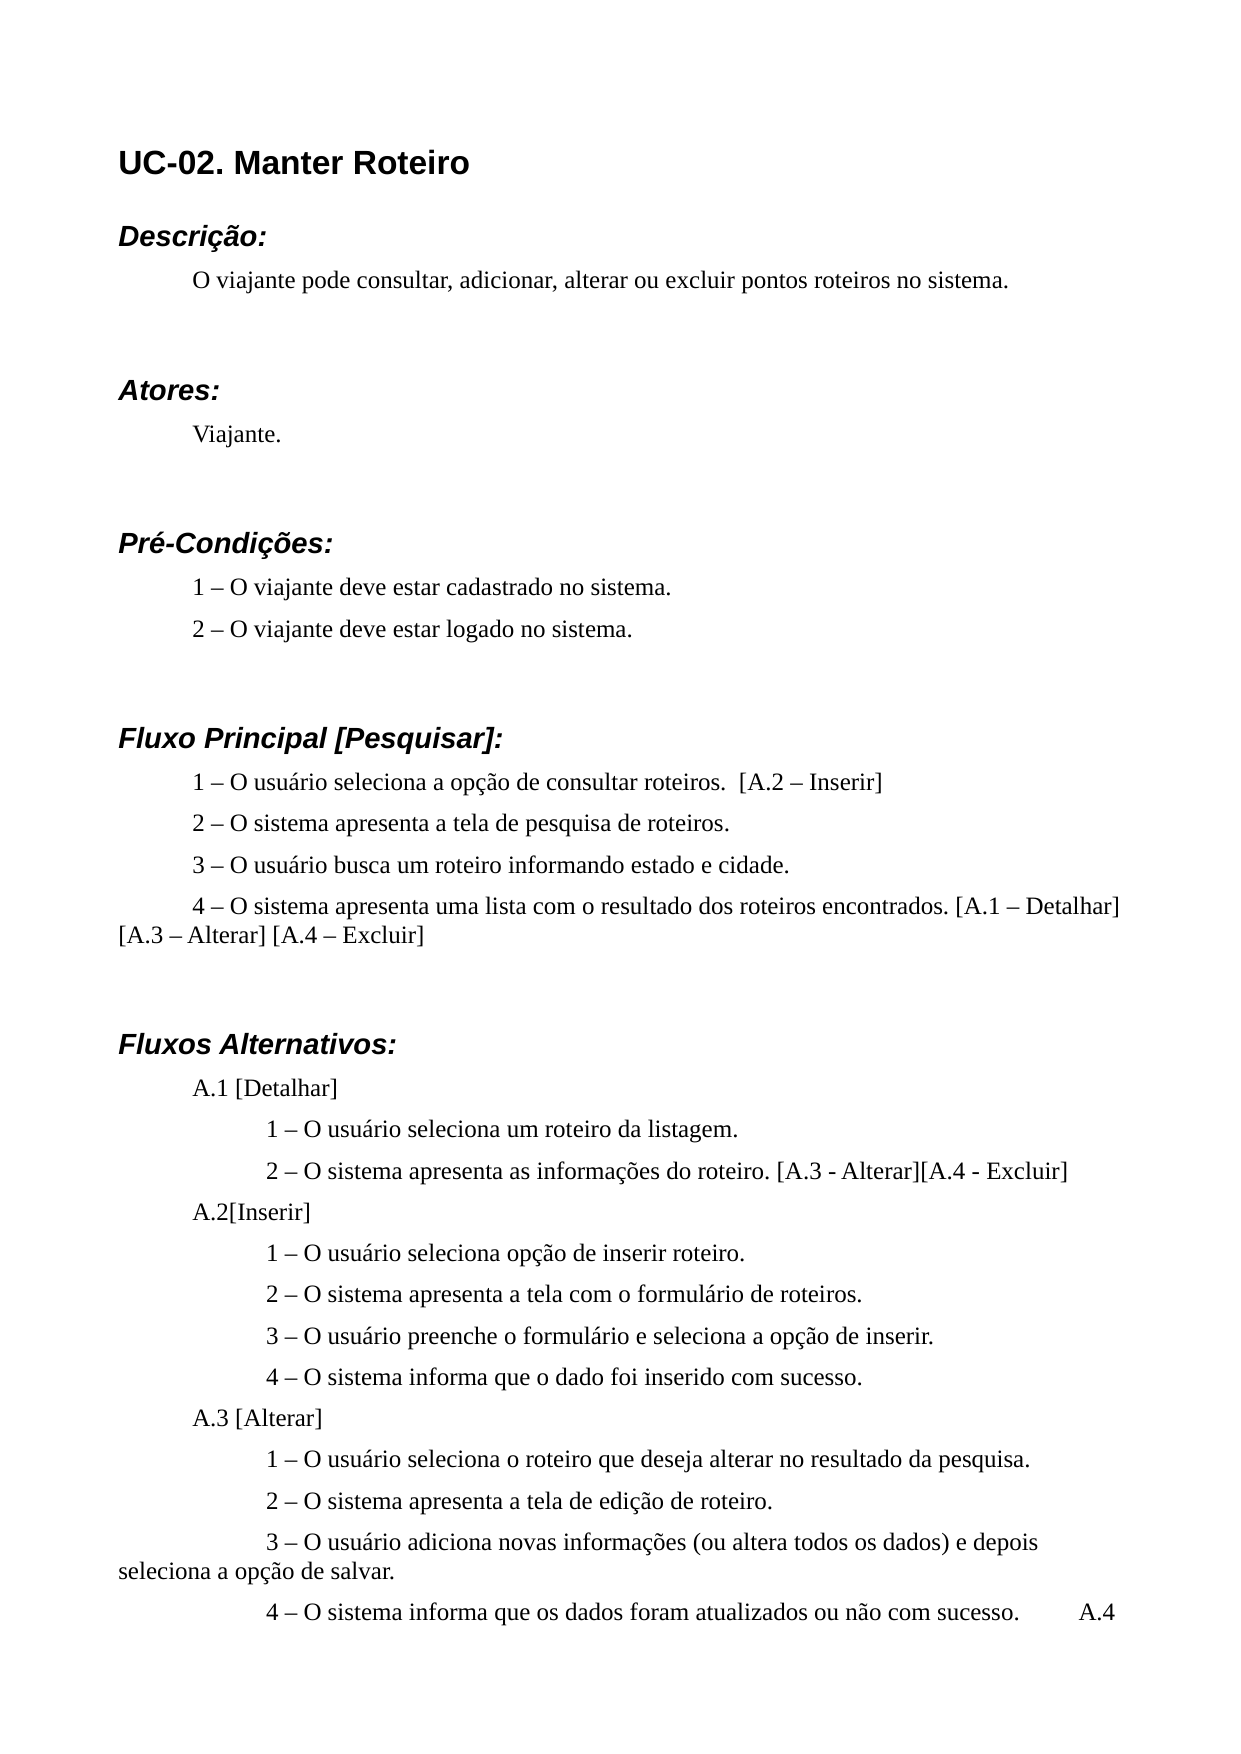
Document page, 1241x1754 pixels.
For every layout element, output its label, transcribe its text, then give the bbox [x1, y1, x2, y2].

subtitle Fluxos Alternativos: [118, 1027, 1122, 1061]
text 1 – O usuário seleciona o roteiro que deseja alterar no resultado da pesquisa. [118, 1444, 1122, 1473]
text 4 – O sistema informa que os dados foram atualizados ou não com sucesso. A.4 [118, 1597, 1122, 1626]
subtitle Descrição: [118, 219, 1122, 253]
text 1 – O usuário seleciona opção de inserir roteiro. [118, 1238, 1122, 1267]
text 4 – O sistema informa que o dado foi inserido com sucesso. [118, 1362, 1122, 1391]
subtitle Fluxo Principal [Pesquisar]: [118, 721, 1122, 755]
text 2 – O sistema apresenta a tela de edição de roteiro. [118, 1486, 1122, 1514]
subtitle UC-02. Manter Roteiro [118, 143, 1122, 182]
text 1 – O usuário seleciona a opção de consultar roteiros. [A.2 – Inserir] [118, 767, 1122, 796]
text 1 – O usuário seleciona um roteiro da listagem. [118, 1114, 1122, 1143]
text 3 – O usuário preenche o formulário e seleciona a opção de inserir. [118, 1321, 1122, 1349]
text A.1 [Detalhar] [118, 1073, 1122, 1102]
text 2 – O viajante deve estar logado no sistema. [118, 614, 1122, 642]
text Viajante. [118, 419, 1122, 448]
text 2 – O sistema apresenta a tela de pesquisa de roteiros. [118, 808, 1122, 837]
text 2 – O sistema apresenta as informações do roteiro. [A.3 - Alterar][A.4 - Excluir] [118, 1156, 1122, 1184]
subtitle Pré-Condições: [118, 526, 1122, 560]
text 3 – O usuário adiciona novas informações (ou altera todos os dados) e depois seleciona a opção de salvar. [118, 1527, 1122, 1584]
text 3 – O usuário busca um roteiro informando estado e cidade. [118, 850, 1122, 878]
text 1 – O viajante deve estar cadastrado no sistema. [118, 572, 1122, 601]
subtitle Atores: [118, 373, 1122, 406]
text 4 – O sistema apresenta uma lista com o resultado dos roteiros encontrados. [A.1 – Detalhar][A.3 – Alterar] [A.4 – Excluir] [118, 891, 1122, 948]
text O viajante pode consultar, adicionar, alterar ou excluir pontos roteiros no sistema. [118, 265, 1122, 294]
text A.3 [Alterar] [118, 1403, 1122, 1432]
text A.2[Inserir] [118, 1197, 1122, 1226]
text 2 – O sistema apresenta a tela com o formulário de roteiros. [118, 1279, 1122, 1308]
